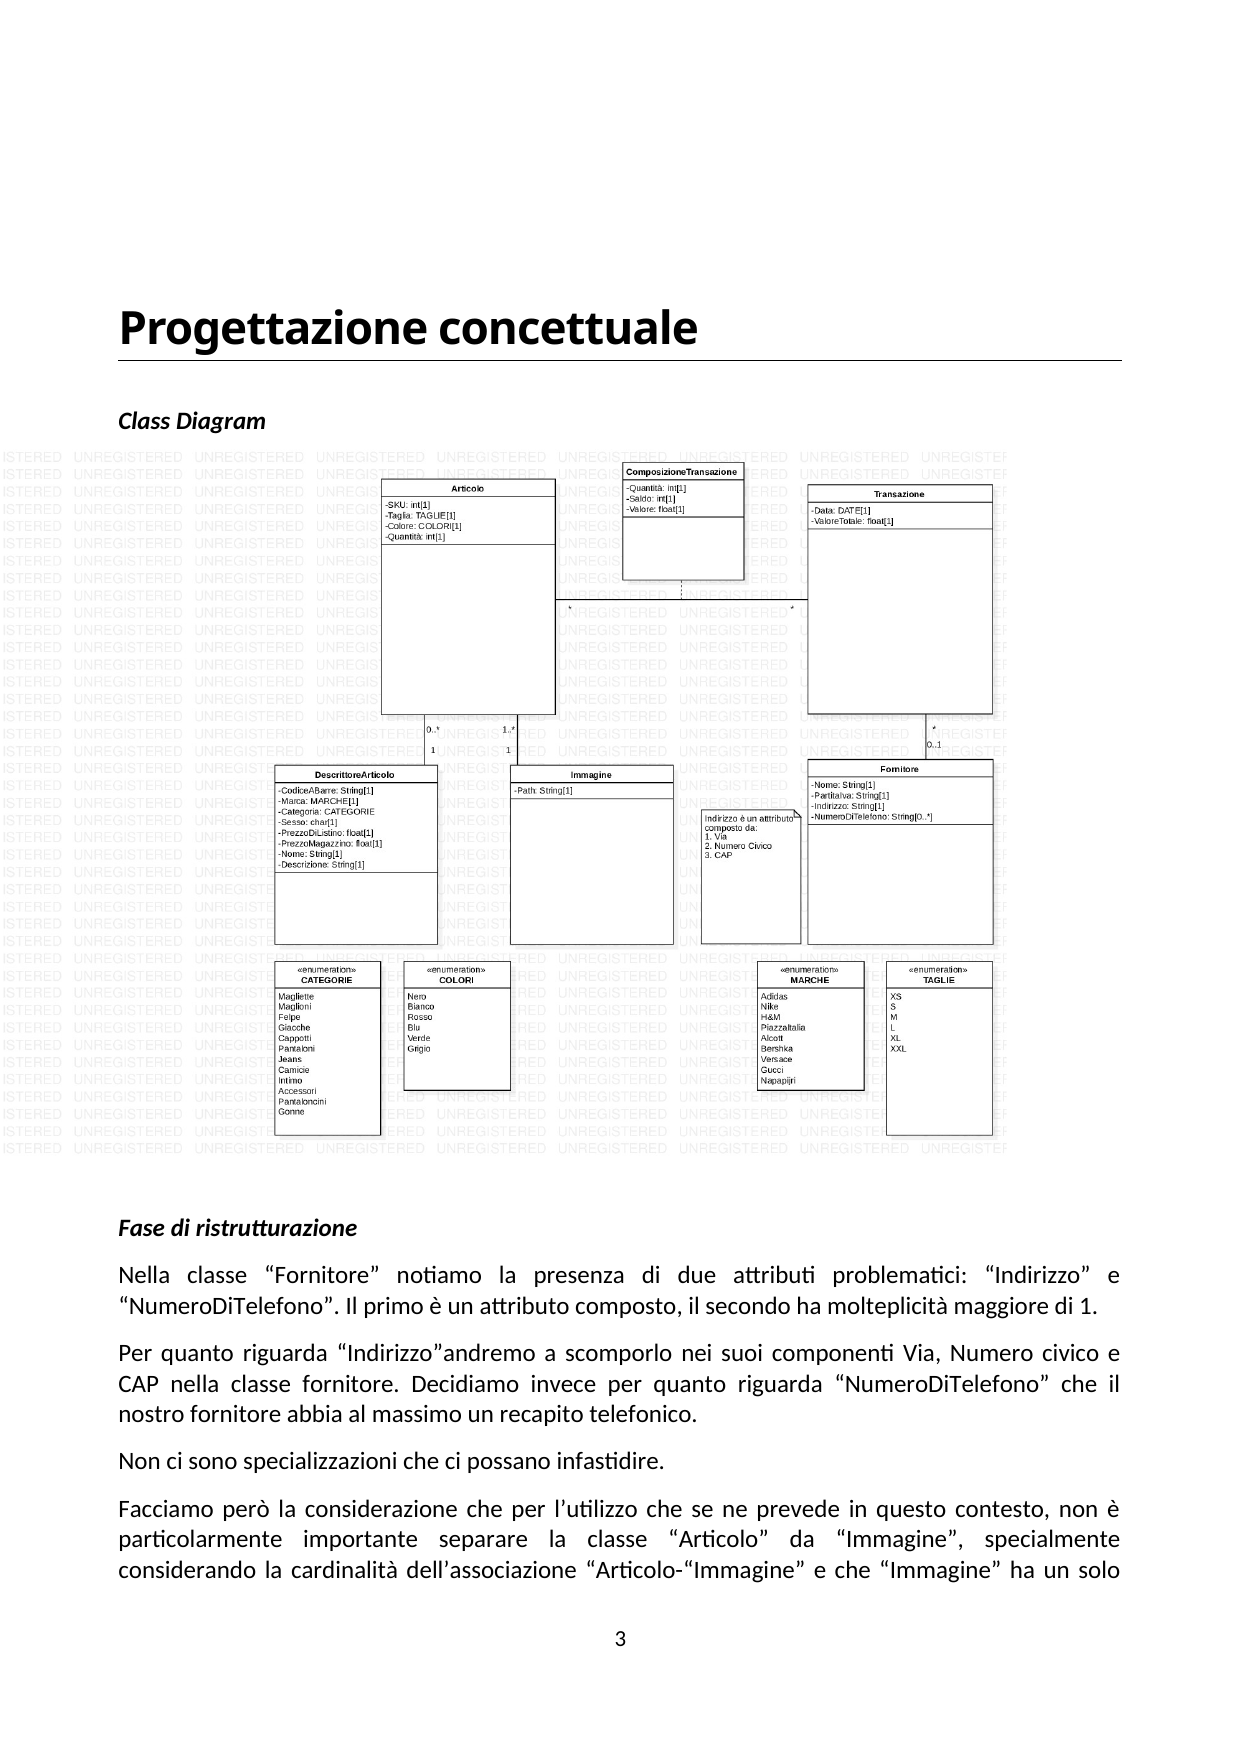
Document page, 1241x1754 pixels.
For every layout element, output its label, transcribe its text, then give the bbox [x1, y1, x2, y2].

text Fase di ristrutturazione [118, 1212, 1122, 1243]
text Per quanto riguarda “Indirizzo”andremo a scomporlo nei suoi componenti Via, Numero civico e CAP nella classe fornitore. Decidiamo invece per quanto riguarda “NumeroDiTelefono” che il nostro fornitore abbia al massimo un recapito telefonico. [118, 1337, 1122, 1429]
text Class Diagram [118, 406, 1122, 436]
text Non ci sono specializzazioni che ci possano infastidire. [118, 1446, 1122, 1476]
text Progettazione concettuale [118, 295, 1122, 360]
text Facciamo però la considerazione che per l’utilizzo che se ne prevede in questo contesto, non è particolarmente importante separare la classe “Articolo” da “Immagine”, specialmente considerando la cardinalità dell’associazione “Articolo-“Immagine” e che “Immagine” ha un solo [118, 1493, 1122, 1584]
text Nella classe “Fornitore” notiamo la presenza di due attributi problematici: “Indirizzo” e “NumeroDiTelefono”. Il primo è un attributo composto, il secondo ha molteplicità maggiore di 1. [118, 1259, 1122, 1321]
